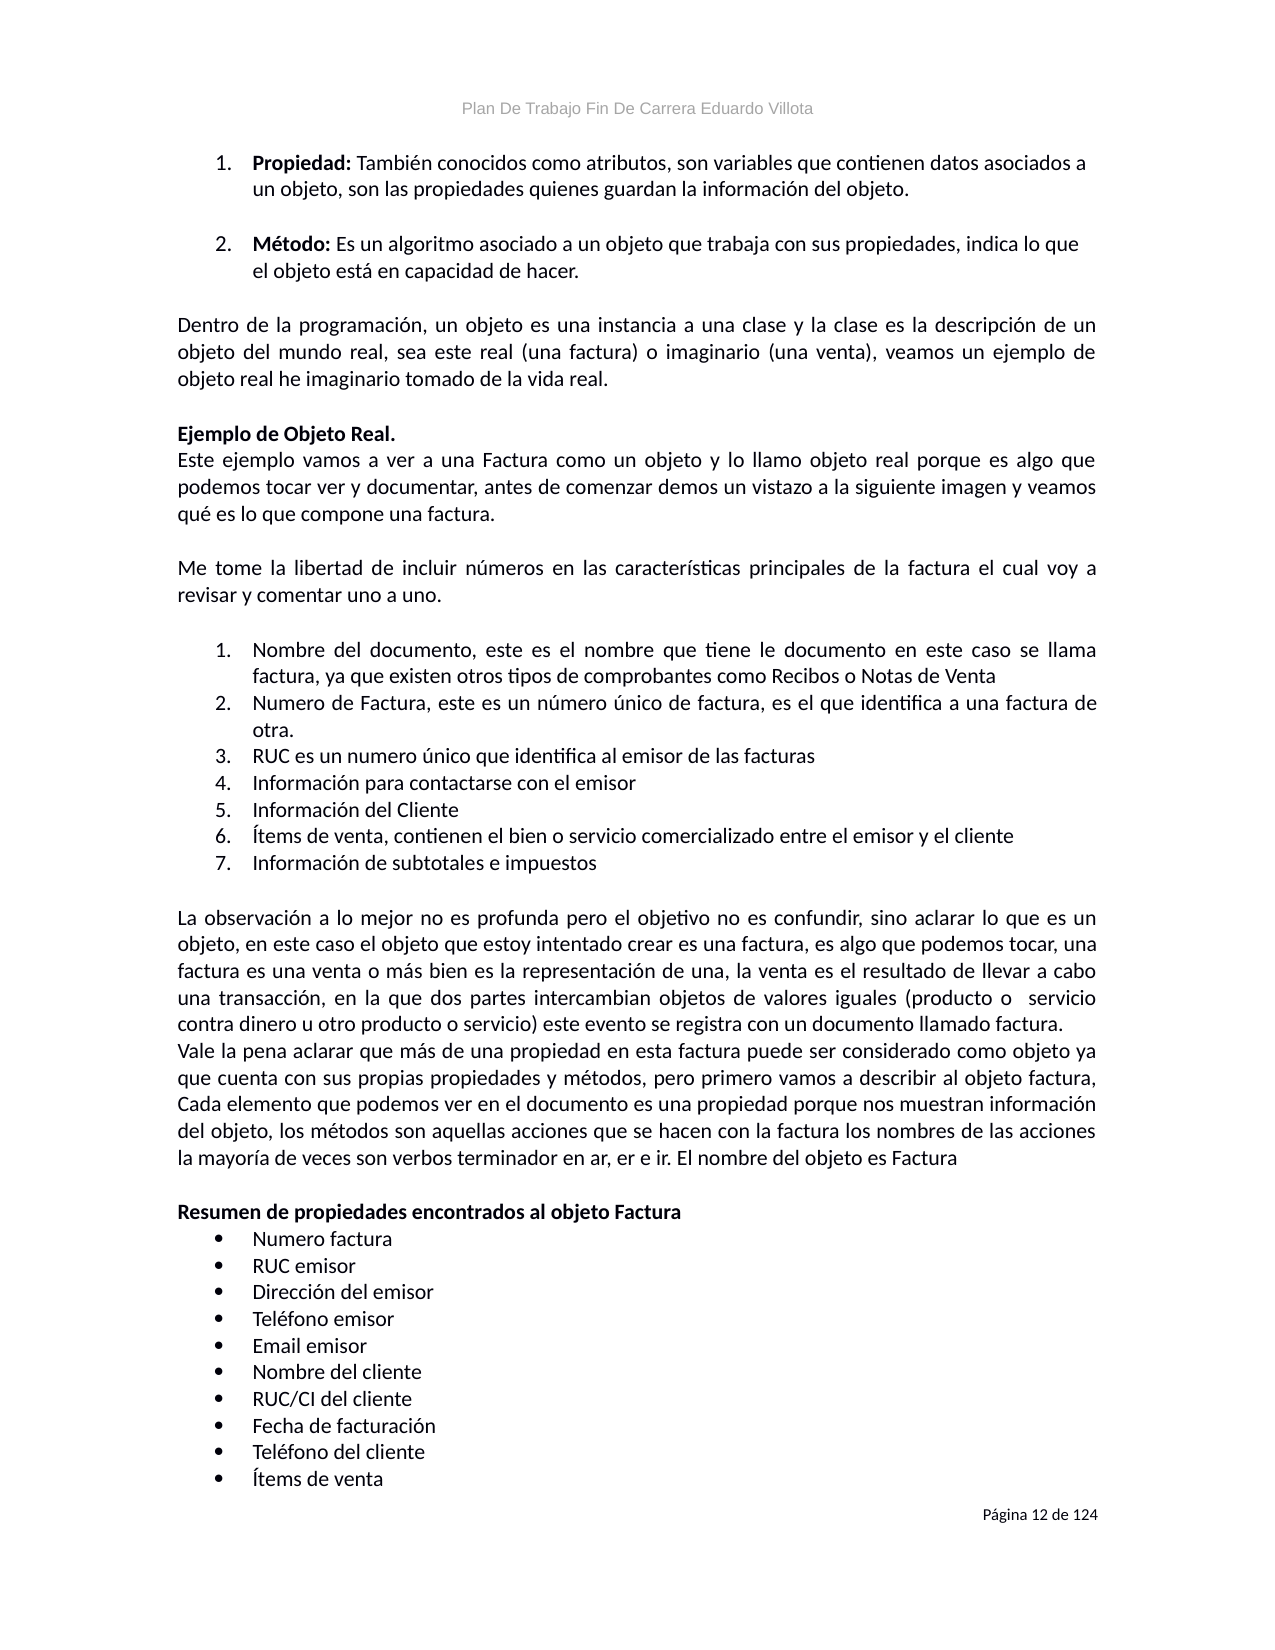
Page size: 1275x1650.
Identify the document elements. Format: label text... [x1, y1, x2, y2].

list RUC es un numero único que identifica al emisor de las facturas [215, 742, 1098, 769]
list Teléfono emisor [215, 1305, 1098, 1332]
list Email emisor [215, 1332, 1098, 1358]
list Información del Cliente [215, 796, 1098, 822]
list Teléfono del cliente [215, 1438, 1098, 1465]
list Ítems de venta, contienen el bien o servicio comercializado entre el emisor y el cliente [215, 822, 1098, 849]
list Información para contactarse con el emisor [215, 769, 1098, 796]
text Resumen de propiedades encontrados al objeto Factura [177, 1198, 1098, 1225]
list Numero factura [215, 1225, 1098, 1252]
list Información de subtotales e impuestos [215, 849, 1098, 876]
text Este ejemplo vamos a ver a una Factura como un objeto y lo llamo objeto real porque es algo que podemos tocar ver y documentar, antes de comenzar demos un vistazo a la siguiente imagen y veamos qué es lo que compone una factura. [177, 446, 1098, 526]
list Ítems de venta [215, 1465, 1098, 1492]
text La observación a lo mejor no es profunda pero el objetivo no es confundir, sino aclarar lo que es un objeto, en este caso el objeto que estoy intentado crear es una factura, es algo que podemos tocar, una factura es una venta o más bien es la representación de una, la venta es el resultado de llevar a cabo una transacción, en la que dos partes intercambian objetos de valores iguales (producto o servicio contra dinero u otro producto o servicio) este evento se registra con un documento llamado factura. [177, 904, 1098, 1037]
text Me tome la libertad de incluir números en las características principales de la factura el cual voy a revisar y comentar uno a uno. [177, 554, 1098, 608]
list Propiedad: También conocidos como atributos, son variables que contienen datos asociados a un objeto, son las propiedades quienes guardan la información del objeto. [215, 148, 1098, 202]
list Nombre del documento, este es el nombre que tiene le documento en este caso se llama factura, ya que existen otros tipos de comprobantes como Recibos o Notas de Venta [215, 636, 1098, 689]
list Método: Es un algoritmo asociado a un objeto que trabaja con sus propiedades, indica lo que el objeto está en capacidad de hacer. [215, 229, 1098, 284]
list Numero de Factura, este es un número único de factura, es el que identifica a una factura de otra. [215, 689, 1098, 742]
text Ejemplo de Objeto Real. [177, 420, 1098, 446]
text Dentro de la programación, un objeto es una instancia a una clase y la clase es la descripción de un objeto del mundo real, sea este real (una factura) o imaginario (una venta), veamos un ejemplo de objeto real he imaginario tomado de la vida real. [177, 312, 1098, 392]
list Dirección del emisor [215, 1278, 1098, 1305]
list RUC emisor [215, 1252, 1098, 1278]
text Vale la pena aclarar que más de una propiedad en esta factura puede ser considerado como objeto ya que cuenta con sus propias propiedades y métodos, pero primero vamos a describir al objeto factura, Cada elemento que podemos ver en el documento es una propiedad porque nos muestran información del objeto, los métodos son aquellas acciones que se hacen con la factura los nombres de las acciones la mayoría de veces son verbos terminador en ar, er e ir. El nombre del objeto es Factura [177, 1037, 1098, 1170]
list RUC/CI del cliente [215, 1385, 1098, 1412]
list Fecha de facturación [215, 1412, 1098, 1438]
list Nombre del cliente [215, 1358, 1098, 1385]
